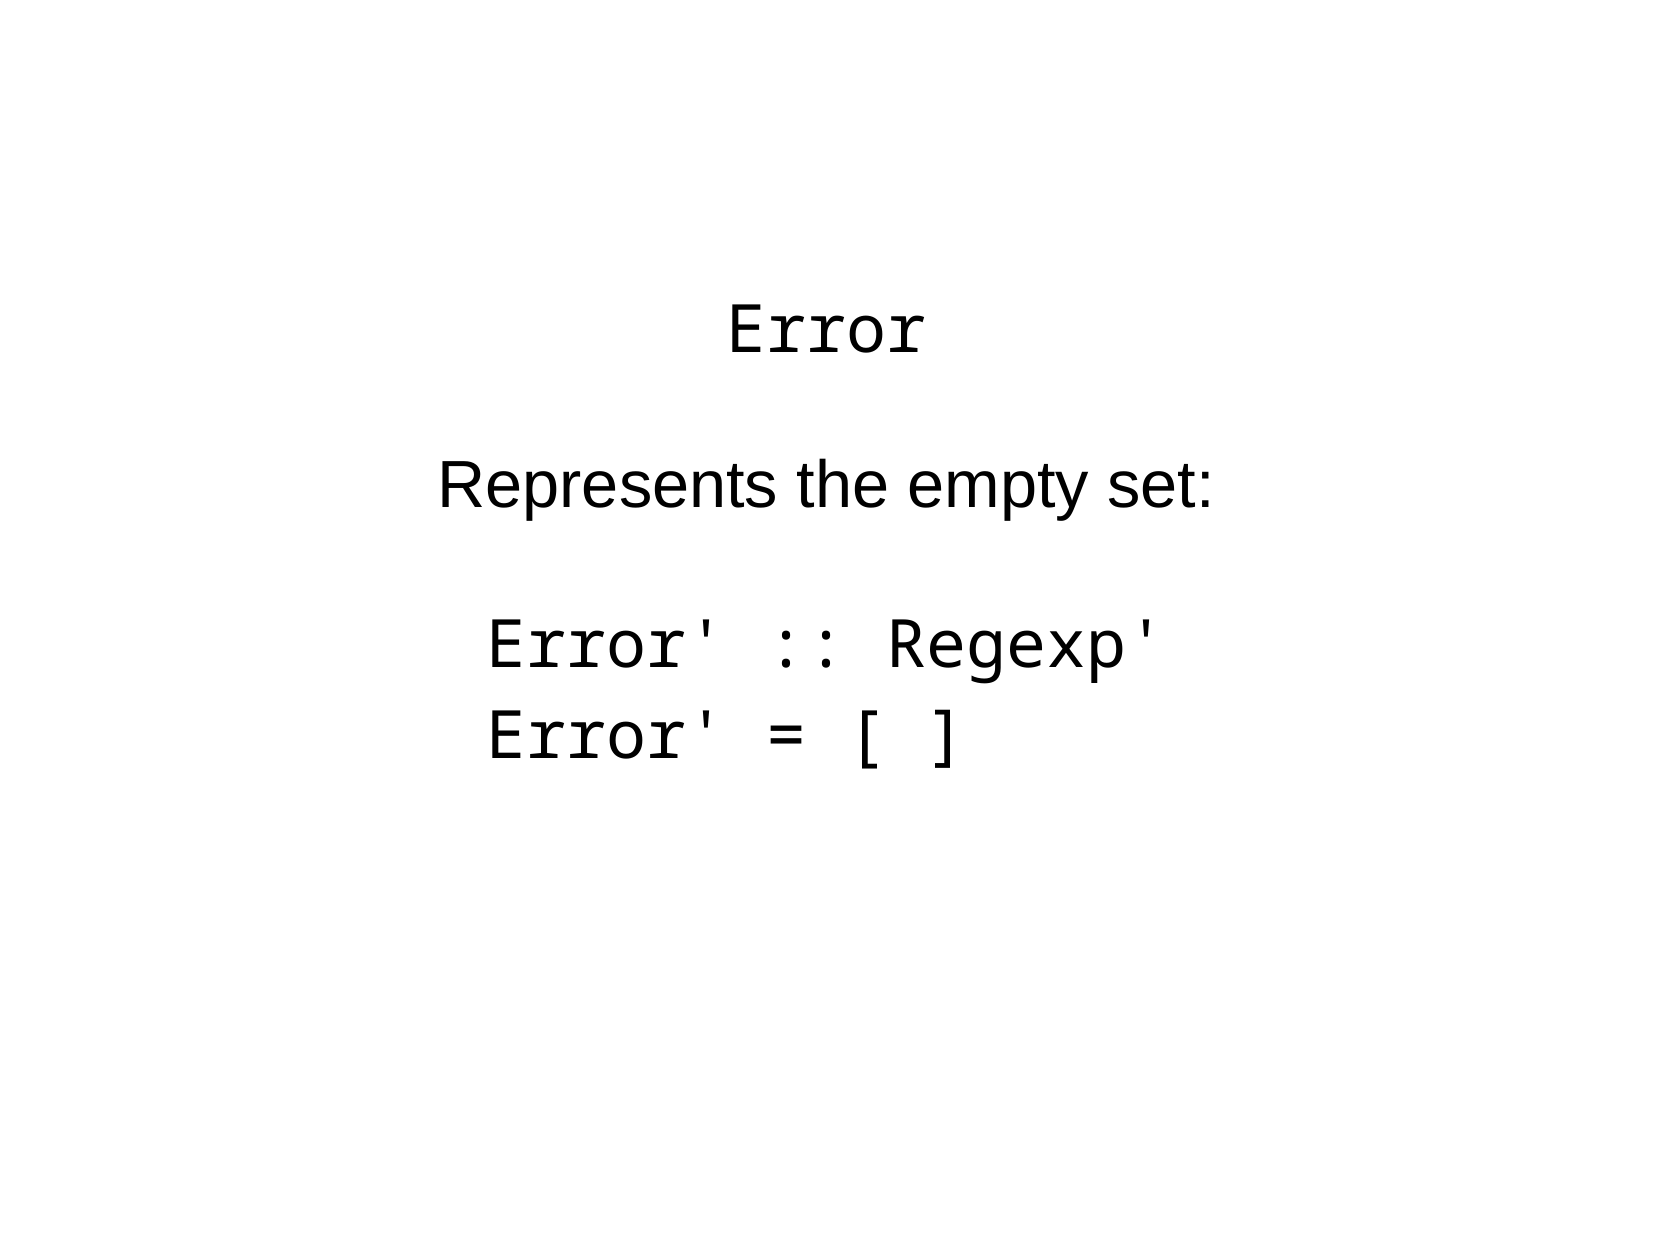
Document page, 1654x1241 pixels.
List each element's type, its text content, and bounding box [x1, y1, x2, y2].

subtitle Error Represents the empty set: Error' :: Regexp' Error' = [ ] [82, 49, 1571, 1010]
